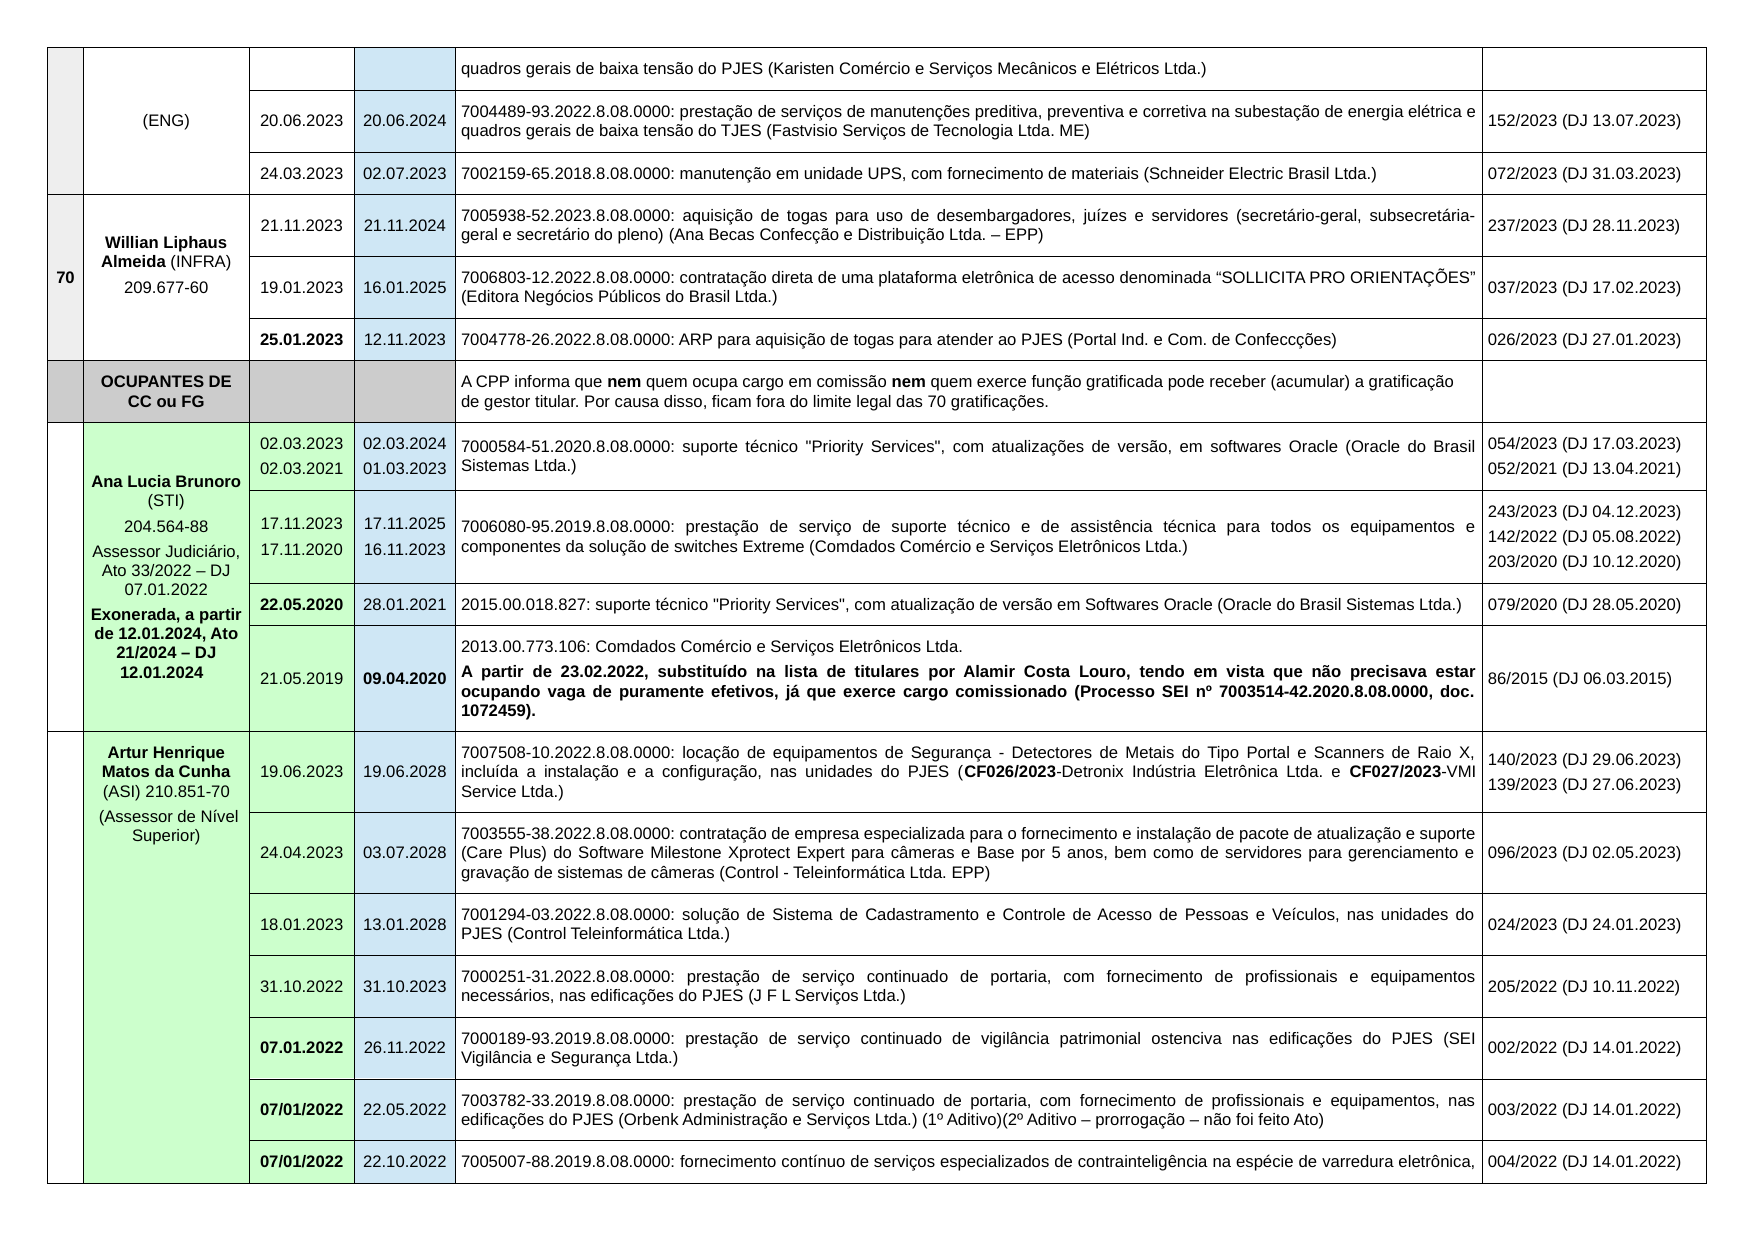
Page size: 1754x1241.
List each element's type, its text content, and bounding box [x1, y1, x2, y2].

table_cell 7007508-10.2022.8.08.0000: locação de equipamentos de Segurança - Detectores de Metais do Tipo Portal e Scanners de Raio X, incluída a instalação e a configuração, nas unidades do PJES (CF026/2023-Detronix Indústria Eletrônica Ltda. e CF027/2023-VMI Service Ltda.) [456, 732, 1482, 812]
table_cell [250, 361, 354, 422]
table_cell 02.03.2024 01.03.2023 [355, 423, 455, 490]
table_cell 24.04.2023 [250, 813, 354, 893]
table_cell 02.03.2023 02.03.2021 [250, 423, 354, 490]
table_cell 152/2023 (DJ 13.07.2023) [1483, 91, 1706, 152]
table_cell 237/2023 (DJ 28.11.2023) [1483, 195, 1706, 256]
table_cell 13.01.2028 [355, 894, 455, 955]
table_cell [48, 361, 83, 422]
table_cell 12.11.2023 [355, 319, 455, 360]
table_cell 31.10.2023 [355, 956, 455, 1017]
table_cell 7001294-03.2022.8.08.0000: solução de Sistema de Cadastramento e Controle de Acesso de Pessoas e Veículos, nas unidades do PJES (Control Teleinformática Ltda.) [456, 894, 1482, 955]
table_cell 7006803-12.2022.8.08.0000: contratação direta de uma plataforma eletrônica de acesso denominada “SOLLICITA PRO ORIENTAÇÕES” (Editora Negócios Públicos do Brasil Ltda.) [456, 257, 1482, 318]
table_cell 003/2022 (DJ 14.01.2022) [1483, 1080, 1706, 1140]
table_cell 22.05.2020 [250, 584, 354, 625]
table_cell 07/01/2022 [250, 1080, 354, 1140]
table_cell 07/01/2022 [250, 1141, 354, 1183]
table_cell Willian Liphaus Almeida (INFRA) 209.677-60 [84, 195, 249, 360]
table_cell 18.01.2023 [250, 894, 354, 955]
table_cell 25.01.2023 [250, 319, 354, 360]
table_cell 09.04.2020 [355, 626, 455, 731]
table_cell 7004778-26.2022.8.08.0000: ARP para aquisição de togas para atender ao PJES (Portal Ind. e Com. de Confeccções) [456, 319, 1482, 360]
table_cell [355, 48, 455, 90]
table_cell 86/2015 (DJ 06.03.2015) [1483, 626, 1706, 731]
table_cell 054/2023 (DJ 17.03.2023) 052/2021 (DJ 13.04.2021) [1483, 423, 1706, 490]
table_cell 03.07.2028 [355, 813, 455, 893]
table_cell [250, 48, 354, 90]
table_cell [1483, 361, 1706, 422]
table_cell 2013.00.773.106: Comdados Comércio e Serviços Eletrônicos Ltda. A partir de 23.02.2022, substituído na lista de titulares por Alamir Costa Louro, tendo em vista que não precisava estar ocupando vaga de puramente efetivos, já que exerce cargo comissionado (Processo SEI nº 7003514-42.2020.8.08.0000, doc. 1072459). [456, 626, 1482, 731]
table_cell (ENG) [84, 48, 249, 194]
table_cell 31.10.2022 [250, 956, 354, 1017]
table_cell 243/2023 (DJ 04.12.2023) 142/2022 (DJ 05.08.2022) 203/2020 (DJ 10.12.2020) [1483, 491, 1706, 583]
table_cell 16.01.2025 [355, 257, 455, 318]
table_cell 024/2023 (DJ 24.01.2023) [1483, 894, 1706, 955]
table_cell 037/2023 (DJ 17.02.2023) [1483, 257, 1706, 318]
table_cell 07.01.2022 [250, 1018, 354, 1078]
table_cell 002/2022 (DJ 14.01.2022) [1483, 1018, 1706, 1078]
table_cell 7000584-51.2020.8.08.0000: suporte técnico "Priority Services", com atualizações de versão, em softwares Oracle (Oracle do Brasil Sistemas Ltda.) [456, 423, 1482, 490]
table_cell [48, 423, 83, 731]
table_cell 004/2022 (DJ 14.01.2022) [1483, 1141, 1706, 1183]
table_cell quadros gerais de baixa tensão do PJES (Karisten Comércio e Serviços Mecânicos e Elétricos Ltda.) [456, 48, 1482, 90]
table_cell Artur Henrique Matos da Cunha (ASI) 210.851-70 (Assessor de Nível Superior) [84, 732, 249, 1183]
table_cell 19.06.2023 [250, 732, 354, 812]
table_cell 072/2023 (DJ 31.03.2023) [1483, 153, 1706, 194]
table_cell 24.03.2023 [250, 153, 354, 194]
table_cell 7006080-95.2019.8.08.0000: prestação de serviço de suporte técnico e de assistência técnica para todos os equipamentos e componentes da solução de switches Extreme (Comdados Comércio e Serviços Eletrônicos Ltda.) [456, 491, 1482, 583]
table_cell [48, 732, 83, 1183]
table_cell 20.06.2024 [355, 91, 455, 152]
table_cell 22.05.2022 [355, 1080, 455, 1140]
table_cell 21.05.2019 [250, 626, 354, 731]
table_cell 02.07.2023 [355, 153, 455, 194]
table_cell 19.06.2028 [355, 732, 455, 812]
table_cell 17.11.2023 17.11.2020 [250, 491, 354, 583]
table_cell Ana Lucia Brunoro (STI) 204.564-88 Assessor Judiciário, Ato 33/2022 – DJ 07.01.2022 Exonerada, a partir de 12.01.2024, Ato 21/2024 – DJ 12.01.2024 [84, 423, 249, 731]
table_cell [1483, 48, 1706, 90]
table_cell 26.11.2022 [355, 1018, 455, 1078]
table_cell 7002159-65.2018.8.08.0000: manutenção em unidade UPS, com fornecimento de materiais (Schneider Electric Brasil Ltda.) [456, 153, 1482, 194]
table_cell 7000251-31.2022.8.08.0000: prestação de serviço continuado de portaria, com fornecimento de profissionais e equipamentos necessários, nas edificações do PJES (J F L Serviços Ltda.) [456, 956, 1482, 1017]
table_cell 17.11.2025 16.11.2023 [355, 491, 455, 583]
table_cell 70 [48, 195, 83, 360]
table_cell 28.01.2021 [355, 584, 455, 625]
table_cell 2015.00.018.827: suporte técnico "Priority Services", com atualização de versão em Softwares Oracle (Oracle do Brasil Sistemas Ltda.) [456, 584, 1482, 625]
table_cell 20.06.2023 [250, 91, 354, 152]
table_cell 21.11.2024 [355, 195, 455, 256]
table_cell A CPP informa que nem quem ocupa cargo em comissão nem quem exerce função gratificada pode receber (acumular) a gratificação de gestor titular. Por causa disso, ficam fora do limite legal das 70 gratificações. [456, 361, 1482, 422]
table_cell 140/2023 (DJ 29.06.2023) 139/2023 (DJ 27.06.2023) [1483, 732, 1706, 812]
table_cell [355, 361, 455, 422]
table_cell 21.11.2023 [250, 195, 354, 256]
table_cell OCUPANTES DE CC ou FG [84, 361, 249, 422]
table_cell 079/2020 (DJ 28.05.2020) [1483, 584, 1706, 625]
table_cell 096/2023 (DJ 02.05.2023) [1483, 813, 1706, 893]
table_cell 7005938-52.2023.8.08.0000: aquisição de togas para uso de desembargadores, juízes e servidores (secretário-geral, subsecretária-geral e secretário do pleno) (Ana Becas Confecção e Distribuição Ltda. – EPP) [456, 195, 1482, 256]
table_cell 026/2023 (DJ 27.01.2023) [1483, 319, 1706, 360]
table_cell 7000189-93.2019.8.08.0000: prestação de serviço continuado de vigilância patrimonial ostenciva nas edificações do PJES (SEI Vigilância e Segurança Ltda.) [456, 1018, 1482, 1078]
table_cell 19.01.2023 [250, 257, 354, 318]
table_cell 7004489-93.2022.8.08.0000: prestação de serviços de manutenções preditiva, preventiva e corretiva na subestação de energia elétrica e quadros gerais de baixa tensão do TJES (Fastvisio Serviços de Tecnologia Ltda. ME) [456, 91, 1482, 152]
table_cell 205/2022 (DJ 10.11.2022) [1483, 956, 1706, 1017]
table_cell 7003555-38.2022.8.08.0000: contratação de empresa especializada para o fornecimento e instalação de pacote de atualização e suporte (Care Plus) do Software Milestone Xprotect Expert para câmeras e Base por 5 anos, bem como de servidores para gerenciamento e gravação de sistemas de câmeras (Control - Teleinformática Ltda. EPP) [456, 813, 1482, 893]
table_cell 7005007-88.2019.8.08.0000: fornecimento contínuo de serviços especializados de contrainteligência na espécie de varredura eletrônica, [456, 1141, 1482, 1183]
table_cell 7003782-33.2019.8.08.0000: prestação de serviço continuado de portaria, com fornecimento de profissionais e equipamentos, nas edificações do PJES (Orbenk Administração e Serviços Ltda.) (1º Aditivo)(2º Aditivo – prorrogação – não foi feito Ato) [456, 1080, 1482, 1140]
table_cell 22.10.2022 [355, 1141, 455, 1183]
table_cell [48, 48, 83, 194]
